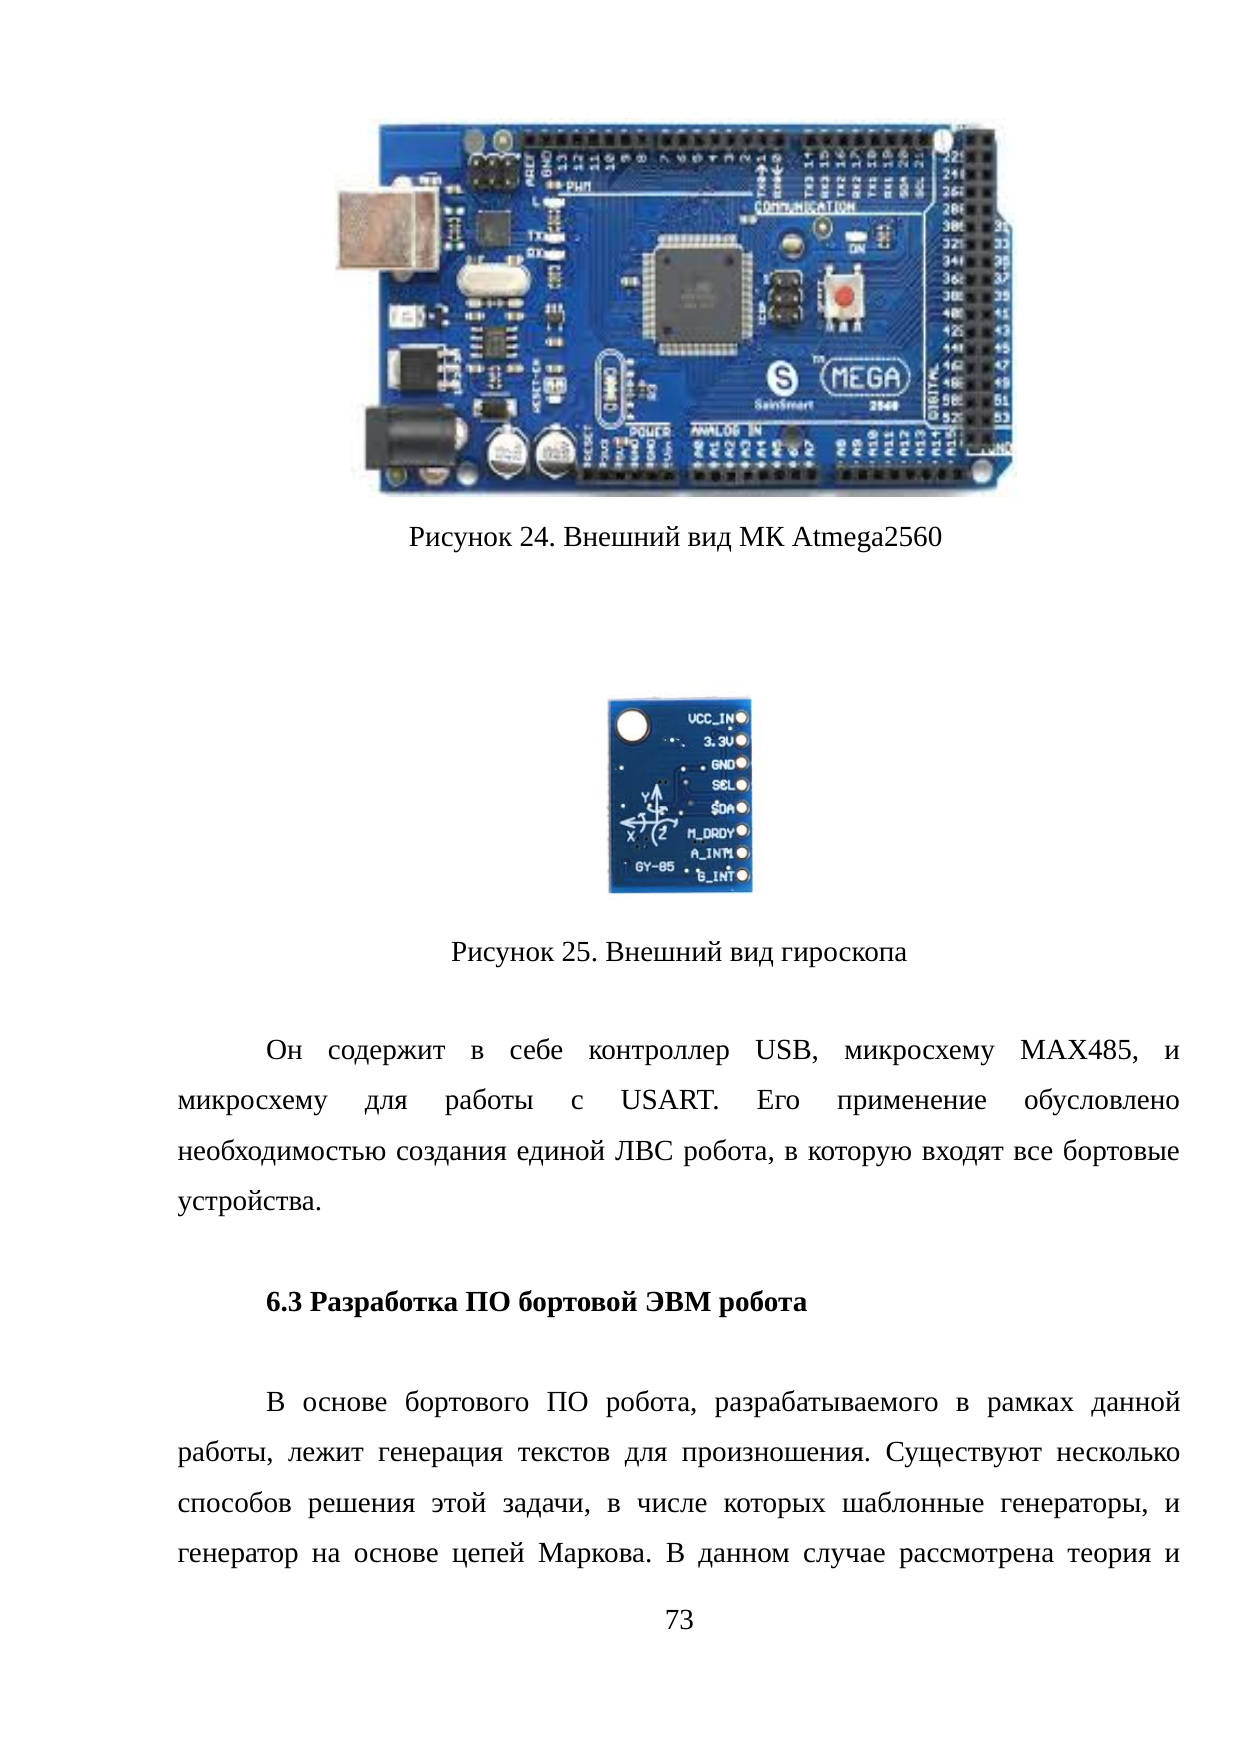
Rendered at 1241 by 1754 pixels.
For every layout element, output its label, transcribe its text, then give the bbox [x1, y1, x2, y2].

text Рисунок 25. Внешний вид гироскопа [177, 912, 1181, 968]
text В основе бортового ПО робота, разрабатываемого в рамках данной работы, лежит генерация текстов для произношения. Существуют несколько способов решения этой задачи, в числе которых шаблонные генераторы, и генератор на основе цепей Маркова. В данном случае рассмотрена теория и [177, 1384, 1181, 1569]
picture [334, 118, 1017, 497]
text Рисунок 24. Внешний вид МК Atmega2560 [177, 497, 1181, 553]
subtitle 6.3 Разработка ПО бортовой ЭВМ робота [177, 1284, 1181, 1317]
text Он содержит в себе контроллер USB, микросхему MAX485, и микросхему для работы с USART. Его применение обусловлено необходимостью создания единой ЛВС робота, в которую входят все бортовые устройства. [177, 1032, 1181, 1217]
picture [555, 664, 797, 912]
